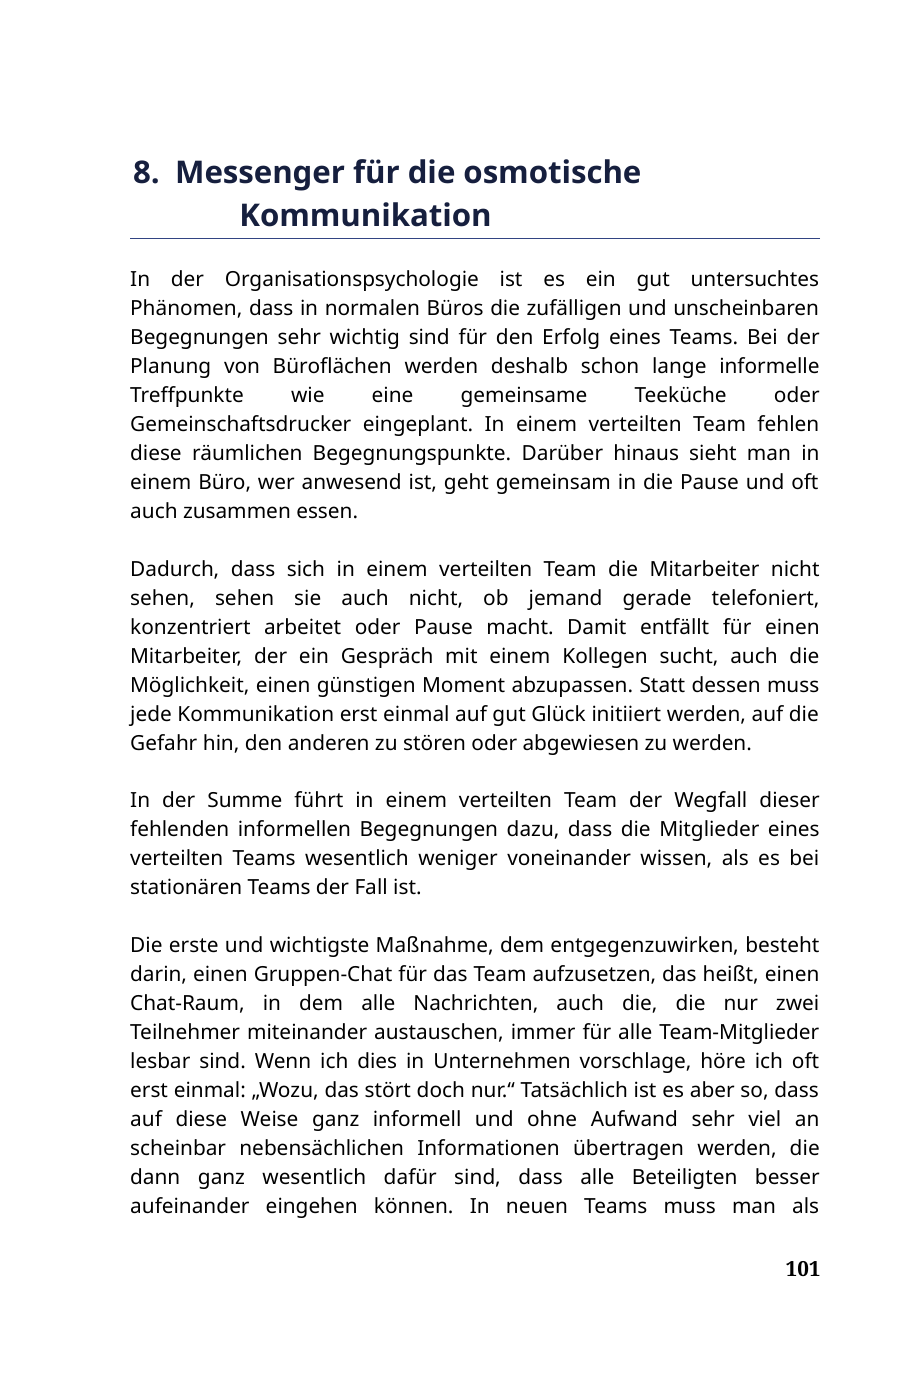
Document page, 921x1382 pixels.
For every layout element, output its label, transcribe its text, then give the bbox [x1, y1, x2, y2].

text Die erste und wichtigste Maßnahme, dem entgegenzuwirken, besteht darin, einen Gruppen-Chat für das Team aufzusetzen, das heißt, einen Chat-Raum, in dem alle Nachrichten, auch die, die nur zwei Teilnehmer miteinander austauschen, immer für alle Team-Mitglieder lesbar sind. Wenn ich dies in Unternehmen vorschlage, höre ich oft erst einmal: „Wozu, das stört doch nur.“ Tatsächlich ist es aber so, dass auf diese Weise ganz informell und ohne Aufwand sehr viel an scheinbar nebensächlichen Informationen übertragen werden, die dann ganz wesentlich dafür sind, dass alle Beteiligten besser aufeinander eingehen können. In neuen Teams muss man als [130, 909, 820, 1219]
subtitle Messenger für die osmotische Kommunikation [130, 148, 820, 238]
text In der Organisationspsychologie ist es ein gut untersuchtes Phänomen, dass in normalen Büros die zufälligen und unscheinbaren Begegnungen sehr wichtig sind für den Erfolg eines Teams. Bei der Planung von Büroflächen werden deshalb schon lange informelle Treffpunkte wie eine gemeinsame Teeküche oder Gemeinschaftsdrucker eingeplant. In einem verteilten Team fehlen diese räumlichen Begegnungspunkte. Darüber hinaus sieht man in einem Büro, wer anwesend ist, geht gemeinsam in die Pause und oft auch zusammen essen. [130, 239, 820, 524]
text In der Summe führt in einem verteilten Team der Wegfall dieser fehlenden informellen Begegnungen dazu, dass die Mitglieder eines verteilten Teams wesentlich weniger voneinander wissen, als es bei stationären Teams der Fall ist. [130, 764, 820, 901]
text Dadurch, dass sich in einem verteilten Team die Mitarbeiter nicht sehen, sehen sie auch nicht, ob jemand gerade telefoniert, konzentriert arbeitet oder Pause macht. Damit entfällt für einen Mitarbeiter, der ein Gespräch mit einem Kollegen sucht, auch die Möglichkeit, einen günstigen Moment abzupassen. Statt dessen muss jede Kommunikation erst einmal auf gut Glück initiiert werden, auf die Gefahr hin, den anderen zu stören oder abgewiesen zu werden. [130, 532, 820, 756]
